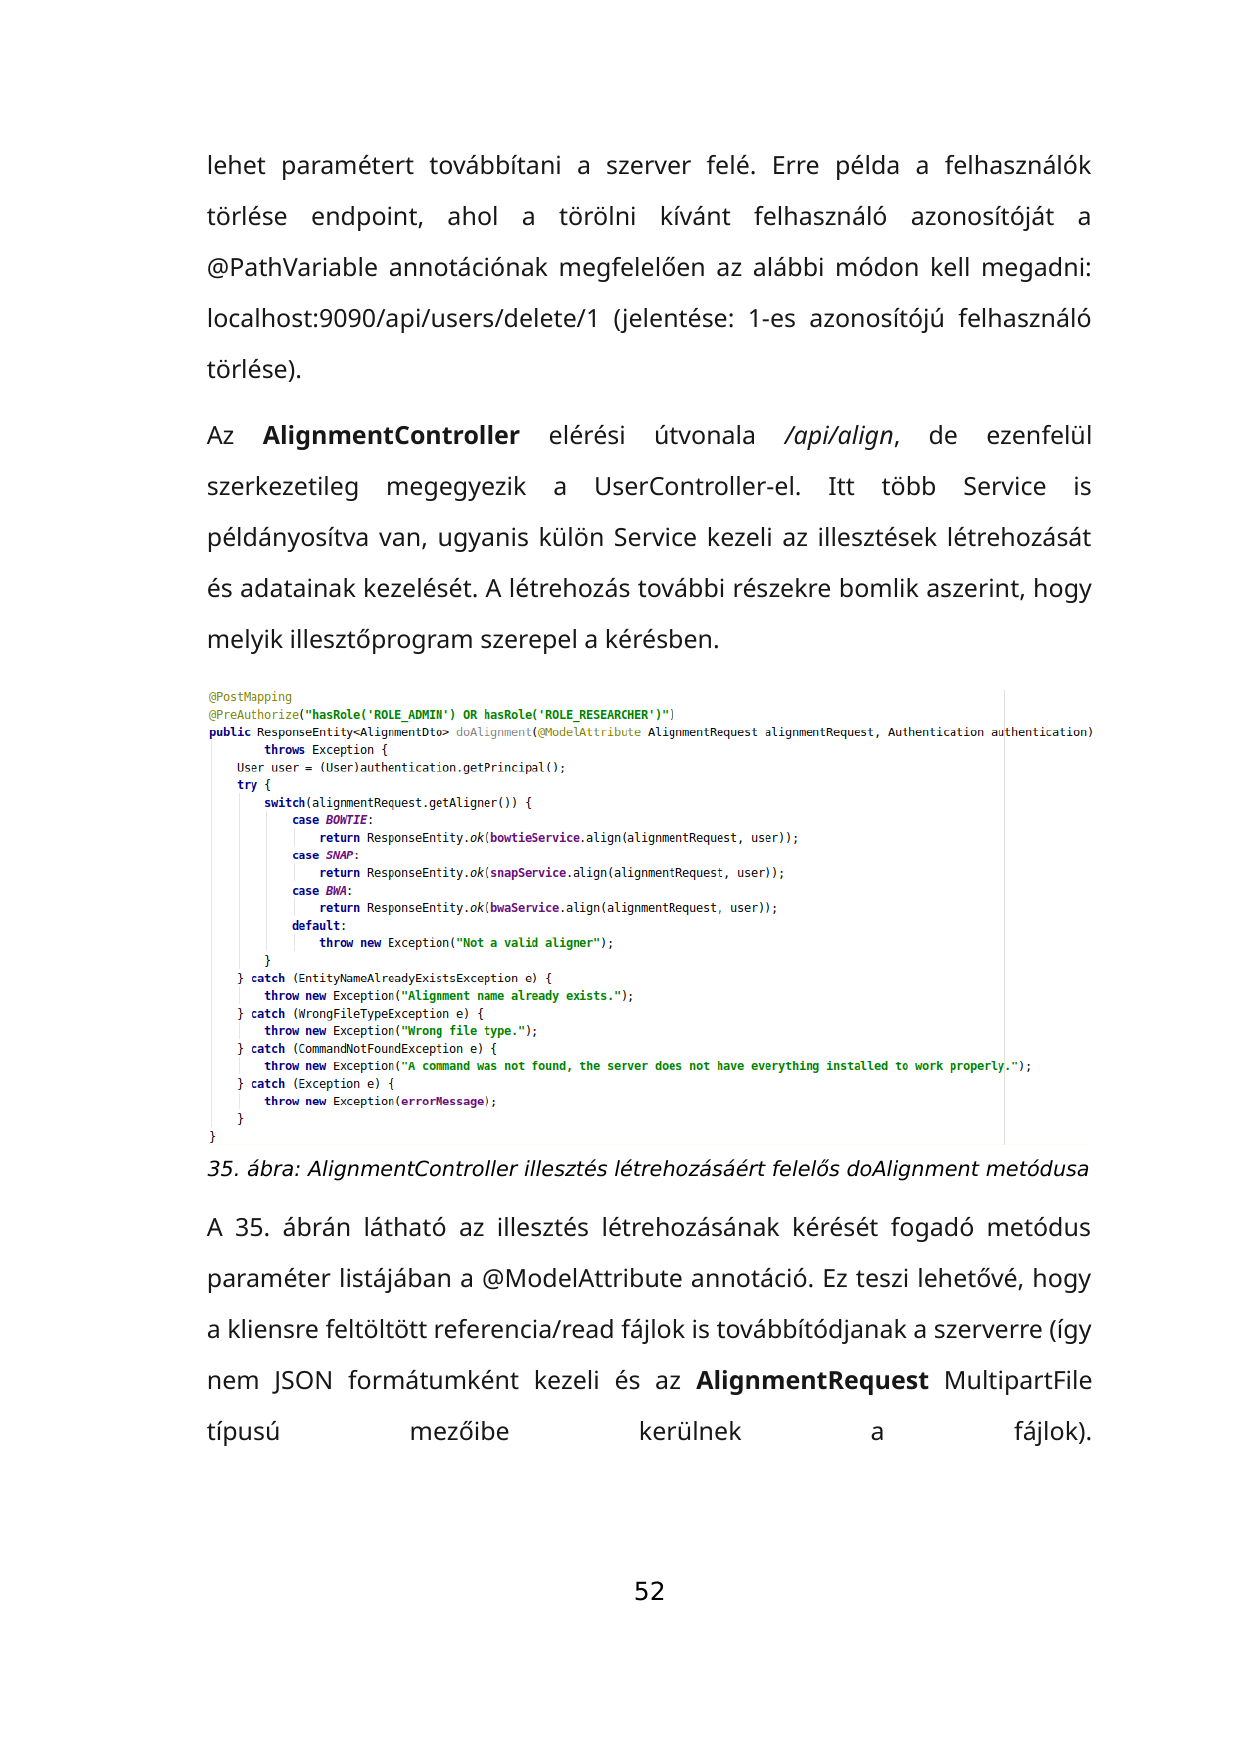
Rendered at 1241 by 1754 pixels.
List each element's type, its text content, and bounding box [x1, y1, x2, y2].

text 35. ábra: AlignmentController illesztés létrehozásáért felelős doAlignment metódusa [207, 1145, 1093, 1181]
text Az AlignmentController elérési útvonala /api/align, de ezenfelül szerkezetileg megegyezik a UserController-el. Itt több Service is példányosítva van, ugyanis külön Service kezeli az illesztések létrehozását és adatainak kezelését. A létrehozás további részekre bomlik aszerint, hogy melyik illesztőprogram szerepel a kérésben. [207, 417, 1093, 656]
text A 35. ábrán látható az illesztés létrehozásának kérését fogadó metódus paraméter listájában a @ModelAttribute annotáció. Ez teszi lehetővé, hogy a kliensre feltöltött referencia/read fájlok is továbbítódjanak a szerverre (így nem JSON formátumként kezeli és az AlignmentRequest MultipartFile típusú mezőibe kerülnek a fájlok). [207, 1181, 1093, 1448]
picture [206, 690, 1093, 1145]
text lehet paramétert továbbítani a szerver felé. Erre példa a felhasználók törlése endpoint, ahol a törölni kívánt felhasználó azonosítóját a @PathVariable annotációnak megfelelően az alábbi módon kell megadni: localhost:9090/api/users/delete/1 (jelentése: 1-es azonosítójú felhasználó törlése). [207, 148, 1093, 386]
